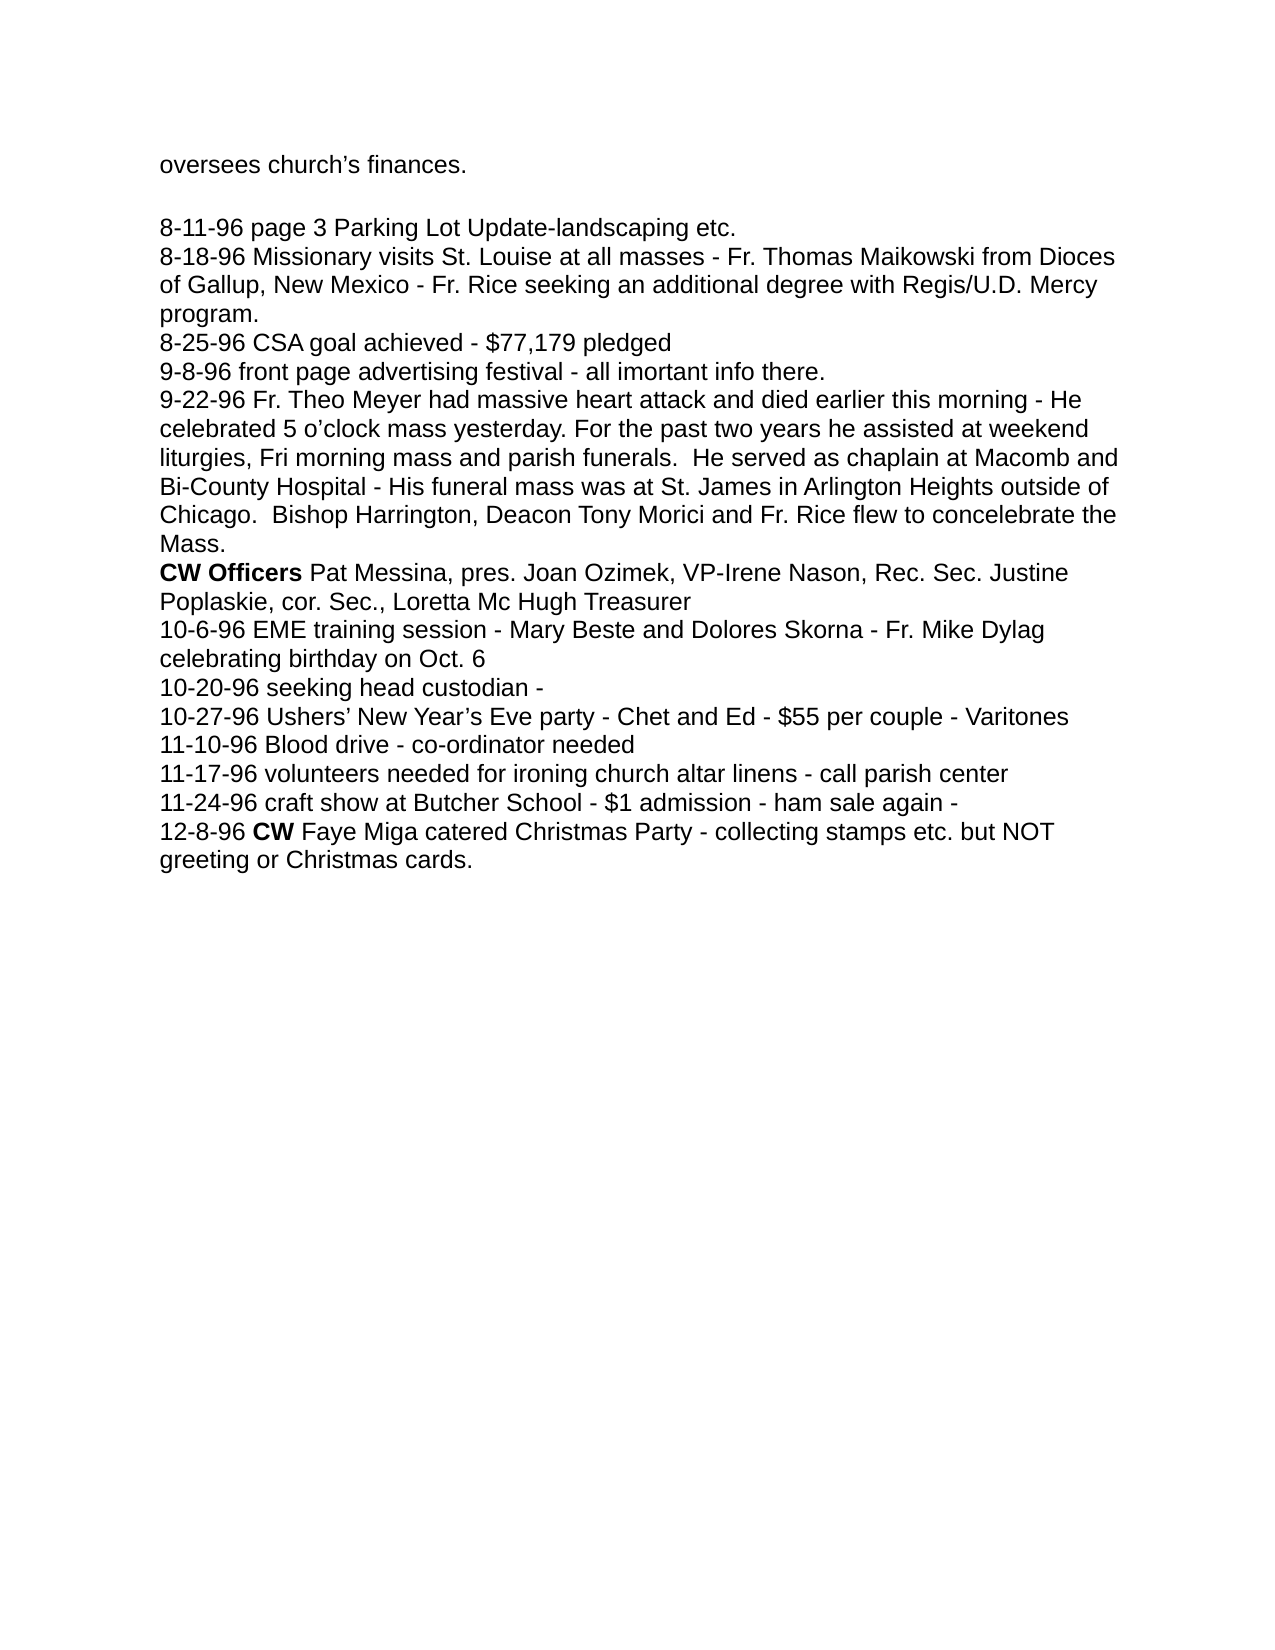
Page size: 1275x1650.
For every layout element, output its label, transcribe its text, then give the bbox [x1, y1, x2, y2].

text 8-25-96 CSA goal achieved - $77,179 pledged [159, 328, 1134, 357]
text 9-8-96 front page advertising festival - all imortant info there. [159, 357, 1134, 385]
text 8-18-96 Missionary visits St. Louise at all masses - Fr. Thomas Maikowski from Dioces of Gallup, New Mexico - Fr. Rice seeking an additional degree with Regis/U.D. Mercy program. [159, 242, 1134, 328]
text CW Officers Pat Messina, pres. Joan Ozimek, VP-Irene Nason, Rec. Sec. Justine Poplaskie, cor. Sec., Loretta Mc Hugh Treasurer [159, 558, 1134, 615]
text 10-6-96 EME training session - Mary Beste and Dolores Skorna - Fr. Mike Dylag celebrating birthday on Oct. 6 [159, 615, 1134, 673]
text oversees church’s finances. [159, 150, 1134, 179]
text 12-8-96 CW Faye Miga catered Christmas Party - collecting stamps etc. but NOT greeting or Christmas cards. [159, 817, 1134, 874]
text 11-24-96 craft show at Butcher School - $1 admission - ham sale again - [159, 788, 1134, 817]
text 10-27-96 Ushers’ New Year’s Eve party - Chet and Ed - $55 per couple - Varitones [159, 702, 1134, 730]
text 11-10-96 Blood drive - co-ordinator needed [159, 730, 1134, 759]
text 8-11-96 page 3 Parking Lot Update-landscaping etc. [159, 213, 1134, 242]
text 11-17-96 volunteers needed for ironing church altar linens - call parish center [159, 759, 1134, 788]
text 9-22-96 Fr. Theo Meyer had massive heart attack and died earlier this morning - He celebrated 5 o’clock mass yesterday. For the past two years he assisted at weekend liturgies, Fri morning mass and parish funerals. He served as chaplain at Macomb and Bi-County Hospital - His funeral mass was at St. James in Arlington Heights outside of Chicago. Bishop Harrington, Deacon Tony Morici and Fr. Rice flew to concelebrate the Mass. [159, 385, 1134, 558]
text 10-20-96 seeking head custodian - [159, 673, 1134, 702]
